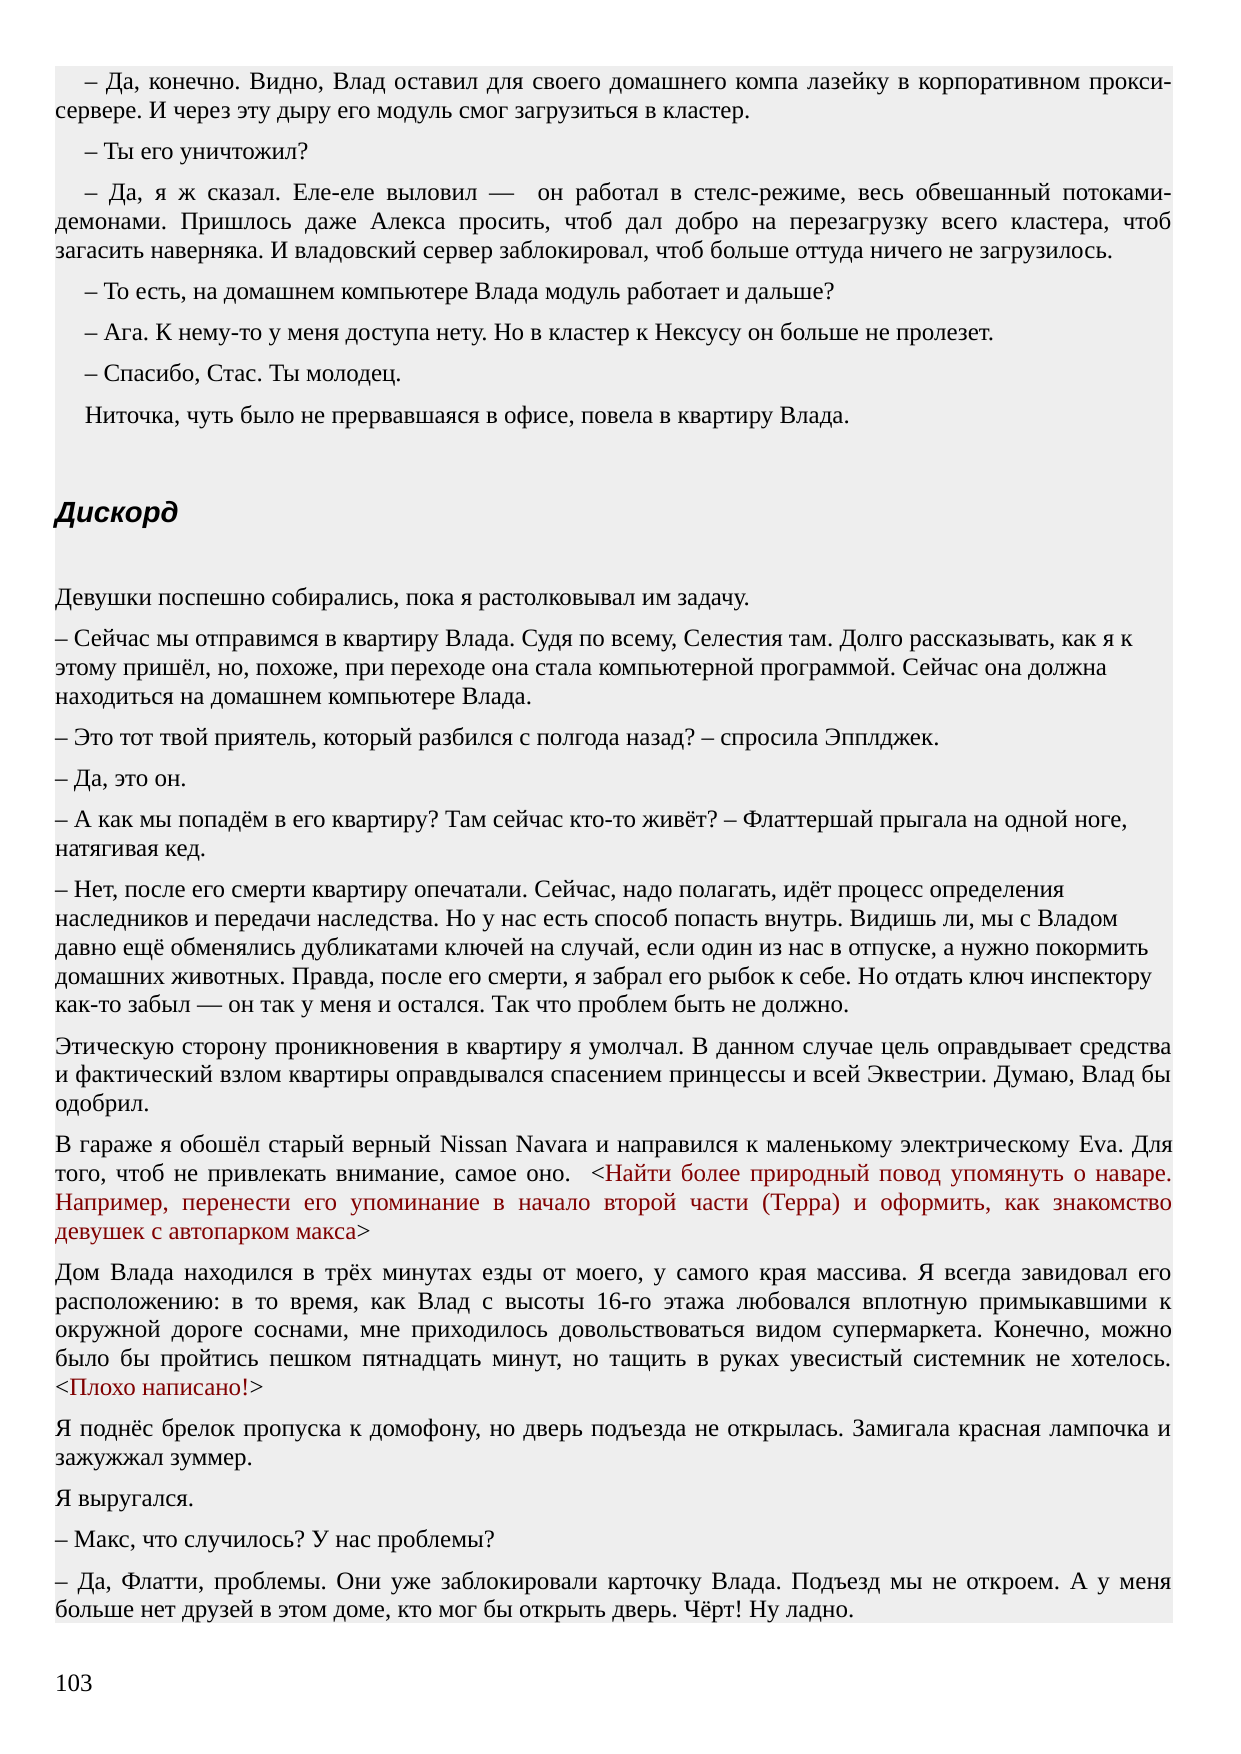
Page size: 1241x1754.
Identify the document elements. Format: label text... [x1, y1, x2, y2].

text – То есть, на домашнем компьютере Влада модуль работает и дальше? [55, 276, 1173, 305]
text – Спасибо, Стас. Ты молодец. [55, 358, 1173, 387]
text – Ты его уничтожил? [55, 136, 1173, 165]
text – Да, конечно. Видно, Влад оставил для своего домашнего компа лазейку в корпоративном прокси-сервере. И через эту дыру его модуль смог загрузиться в кластер. [55, 66, 1173, 123]
text Я выругался. [55, 1483, 1173, 1512]
text – Нет, после его смерти квартиру опечатали. Сейчас, надо полагать, идёт процесс определения наследников и передачи наследства. Но у нас есть способ попасть внутрь. Видишь ли, мы с Владом давно ещё обменялись дубликатами ключей на случай, если один из нас в отпуске, а нужно покормить домашних животных. Правда, после его смерти, я забрал его рыбок к себе. Но отдать ключ инспектору как-то забыл — он так у меня и остался. Так что проблем быть не должно. [55, 874, 1173, 1018]
text – Ага. К нему-то у меня доступа нету. Но в кластер к Нексусу он больше не пролезет. [55, 317, 1173, 346]
text – Да, Флатти, проблемы. Они уже заблокировали карточку Влада. Подъезд мы не откроем. А у меня больше нет друзей в этом доме, кто мог бы открыть дверь. Чёрт! Ну ладно. [55, 1566, 1173, 1623]
text – Это тот твой приятель, который разбился с полгода назад? – спросила Эпплджек. [55, 722, 1173, 751]
text В гараже я обошёл старый верный Nissan Navara и направился к маленькому электрическому Eva. Для того, чтоб не привлекать внимание, самое оно. <Найти более природный повод упомянуть о наваре. Например, перенести его упоминание в начало второй части (Терра) и оформить, как знакомство девушек с автопарком макса> [55, 1129, 1173, 1244]
text Ниточка, чуть было не прервавшаяся в офисе, повела в квартиру Влада. [55, 400, 1173, 428]
text Я поднёс брелок пропуска к домофону, но дверь подъезда не открылась. Замигала красная лампочка и зажужжал зуммер. [55, 1413, 1173, 1471]
text Девушки поспешно собирались, пока я растолковывал им задачу. [55, 582, 1173, 611]
text – Да, это он. [55, 763, 1173, 792]
text – Макс, что случилось? У нас проблемы? [55, 1524, 1173, 1553]
text Этическую сторону проникновения в квартиру я умолчал. В данном случае цель оправдывает средства и фактический взлом квартиры оправдывался спасением принцессы и всей Эквестрии. Думаю, Влад бы одобрил. [55, 1031, 1173, 1117]
text – Сейчас мы отправимся в квартиру Влада. Судя по всему, Селестия там. Долго рассказывать, как я к этому пришёл, но, похоже, при переходе она стала компьютерной программой. Сейчас она должна находиться на домашнем компьютере Влада. [55, 623, 1173, 709]
text – Да, я ж сказал. Еле-еле выловил — он работал в стелс-режиме, весь обвешанный потоками-демонами. Пришлось даже Алекса просить, чтоб дал добро на перезагрузку всего кластера, чтоб загасить наверняка. И владовский сервер заблокировал, чтоб больше оттуда ничего не загрузилось. [55, 177, 1173, 263]
text – А как мы попадём в его квартиру? Там сейчас кто-то живёт? – Флаттершай прыгала на одной ноге, натягивая кед. [55, 804, 1173, 862]
text Дом Влада находился в трёх минутах езды от моего, у самого края массива. Я всегда завидовал его расположению: в то время, как Влад с высоты 16-го этажа любовался вплотную примыкавшими к окружной дороге соснами, мне приходилось довольствоваться видом супермаркета. Конечно, можно было бы пройтись пешком пятнадцать минут, но тащить в руках увесистый системник не хотелось. <Плохо написано!> [55, 1257, 1173, 1401]
subtitle Дискорд [55, 495, 1173, 528]
